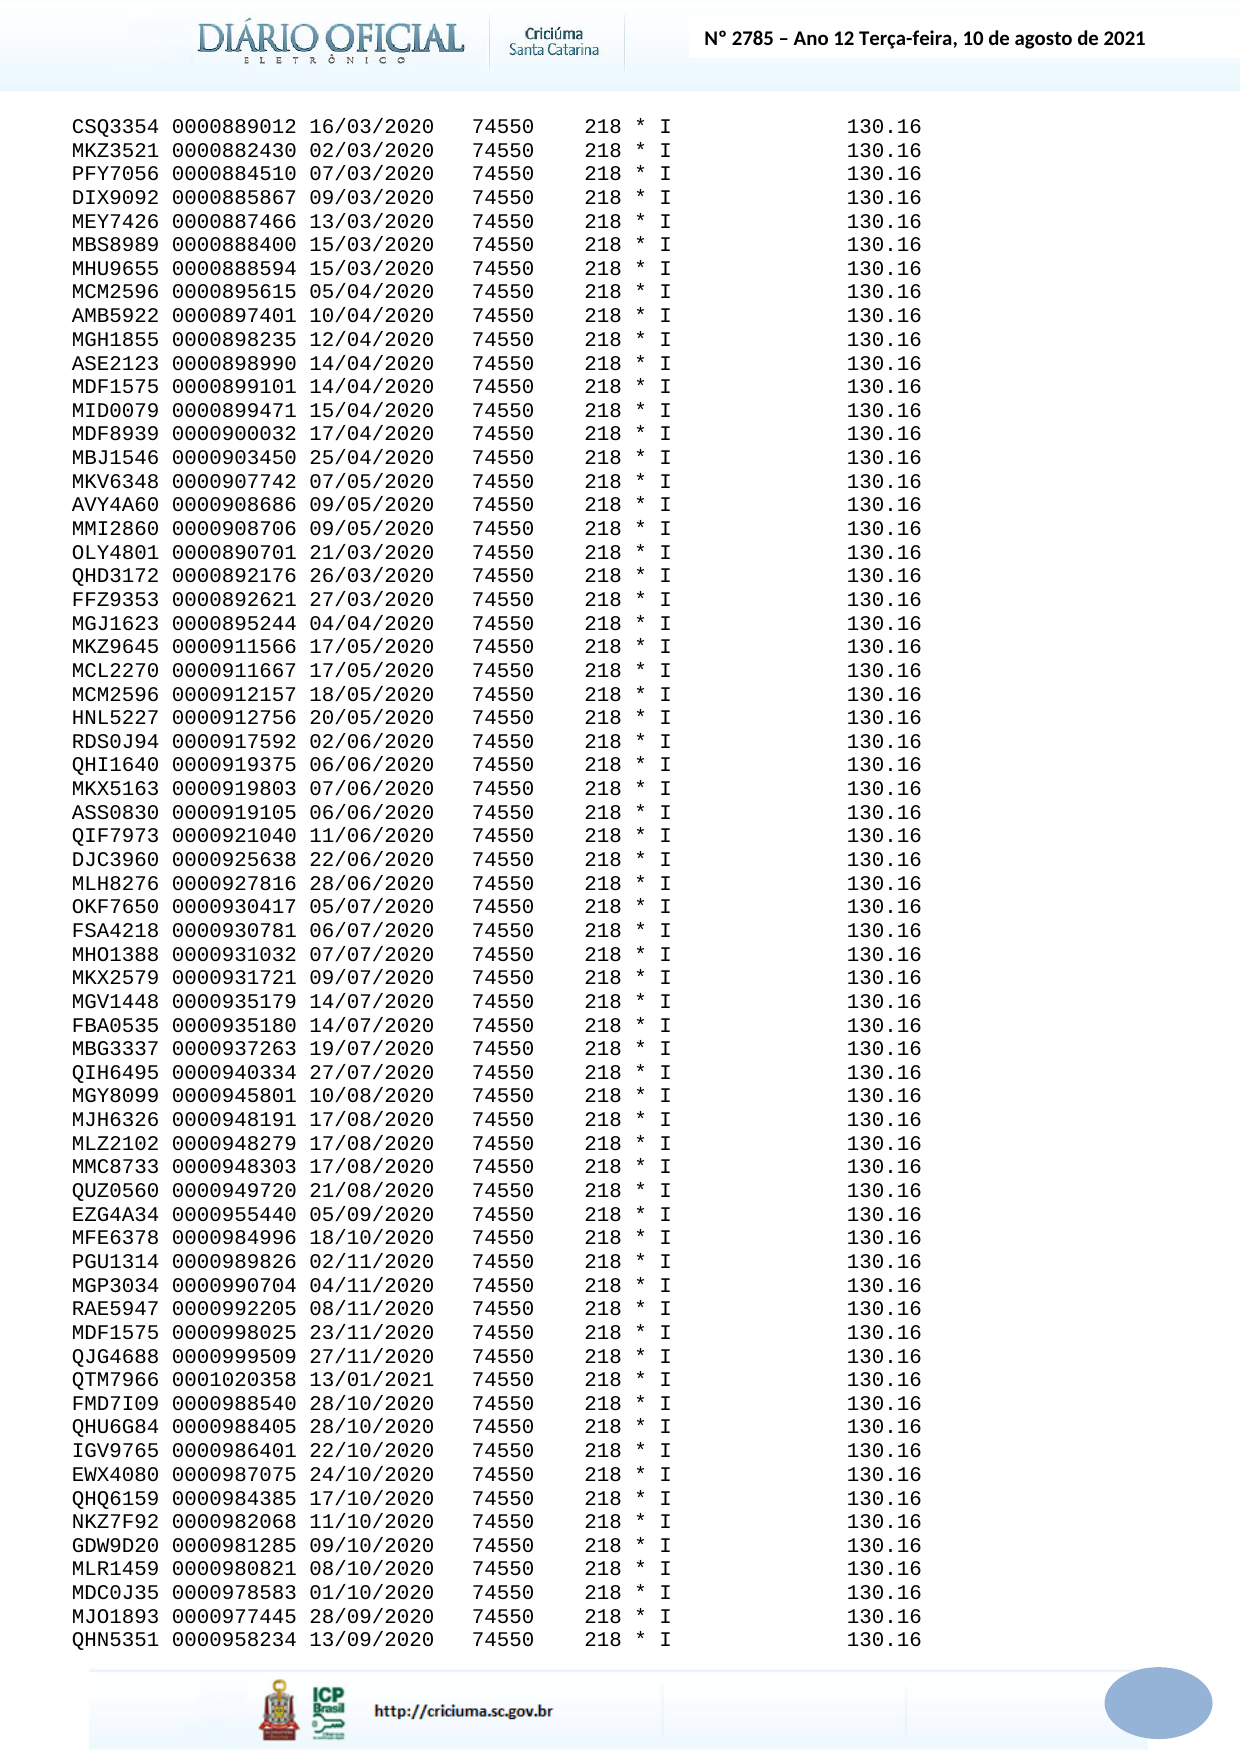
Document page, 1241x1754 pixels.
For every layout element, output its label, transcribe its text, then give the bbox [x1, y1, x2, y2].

text MKZ3521 0000882430 02/03/2020 74550 218 * I 130.16 [59, 140, 1181, 163]
text DIX9092 0000885867 09/03/2020 74550 218 * I 130.16 [59, 187, 1181, 211]
text MJO1893 0000977445 28/09/2020 74550 218 * I 130.16 [59, 1606, 1181, 1629]
text PGU1314 0000989826 02/11/2020 74550 218 * I 130.16 [59, 1251, 1181, 1275]
text GDW9D20 0000981285 09/10/2020 74550 218 * I 130.16 [59, 1535, 1181, 1558]
text MGH1855 0000898235 12/04/2020 74550 218 * I 130.16 [59, 329, 1181, 352]
text MID0079 0000899471 15/04/2020 74550 218 * I 130.16 [59, 400, 1181, 423]
text MDF8939 0000900032 17/04/2020 74550 218 * I 130.16 [59, 423, 1181, 447]
text MKZ9645 0000911566 17/05/2020 74550 218 * I 130.16 [59, 636, 1181, 660]
text EZG4A34 0000955440 05/09/2020 74550 218 * I 130.16 [59, 1204, 1181, 1227]
text MKX2579 0000931721 09/07/2020 74550 218 * I 130.16 [59, 967, 1181, 991]
text QHU6G84 0000988405 28/10/2020 74550 218 * I 130.16 [59, 1417, 1181, 1440]
text MLH8276 0000927816 28/06/2020 74550 218 * I 130.16 [59, 873, 1181, 896]
text NKZ7F92 0000982068 11/10/2020 74550 218 * I 130.16 [59, 1511, 1181, 1535]
text CSQ3354 0000889012 16/03/2020 74550 218 * I 130.16 [59, 116, 1181, 140]
text QHD3172 0000892176 26/03/2020 74550 218 * I 130.16 [59, 565, 1181, 589]
text QTM7966 0001020358 13/01/2021 74550 218 * I 130.16 [59, 1369, 1181, 1393]
text ASE2123 0000898990 14/04/2020 74550 218 * I 130.16 [59, 352, 1181, 376]
text MDC0J35 0000978583 01/10/2020 74550 218 * I 130.16 [59, 1582, 1181, 1606]
text QJG4688 0000999509 27/11/2020 74550 218 * I 130.16 [59, 1346, 1181, 1369]
text OKF7650 0000930417 05/07/2020 74550 218 * I 130.16 [59, 896, 1181, 920]
text MBS8989 0000888400 15/03/2020 74550 218 * I 130.16 [59, 234, 1181, 258]
text MMI2860 0000908706 09/05/2020 74550 218 * I 130.16 [59, 518, 1181, 542]
text OLY4801 0000890701 21/03/2020 74550 218 * I 130.16 [59, 542, 1181, 565]
text MGJ1623 0000895244 04/04/2020 74550 218 * I 130.16 [59, 613, 1181, 636]
text MBJ1546 0000903450 25/04/2020 74550 218 * I 130.16 [59, 447, 1181, 471]
text QHN5351 0000958234 13/09/2020 74550 218 * I 130.16 [59, 1629, 1181, 1653]
text DJC3960 0000925638 22/06/2020 74550 218 * I 130.16 [59, 849, 1181, 873]
text QIH6495 0000940334 27/07/2020 74550 218 * I 130.16 [59, 1062, 1181, 1086]
text MLZ2102 0000948279 17/08/2020 74550 218 * I 130.16 [59, 1133, 1181, 1156]
text MKV6348 0000907742 07/05/2020 74550 218 * I 130.16 [59, 471, 1181, 494]
text MGY8099 0000945801 10/08/2020 74550 218 * I 130.16 [59, 1086, 1181, 1109]
text ASS0830 0000919105 06/06/2020 74550 218 * I 130.16 [59, 802, 1181, 825]
text MDF1575 0000899101 14/04/2020 74550 218 * I 130.16 [59, 376, 1181, 400]
text MGP3034 0000990704 04/11/2020 74550 218 * I 130.16 [59, 1275, 1181, 1298]
text MJH6326 0000948191 17/08/2020 74550 218 * I 130.16 [59, 1109, 1181, 1133]
text RDS0J94 0000917592 02/06/2020 74550 218 * I 130.16 [59, 731, 1181, 754]
text QUZ0560 0000949720 21/08/2020 74550 218 * I 130.16 [59, 1180, 1181, 1204]
text HNL5227 0000912756 20/05/2020 74550 218 * I 130.16 [59, 707, 1181, 731]
text MLR1459 0000980821 08/10/2020 74550 218 * I 130.16 [59, 1558, 1181, 1582]
text EWX4080 0000987075 24/10/2020 74550 218 * I 130.16 [59, 1464, 1181, 1487]
text QHQ6159 0000984385 17/10/2020 74550 218 * I 130.16 [59, 1487, 1181, 1511]
text MCM2596 0000895615 05/04/2020 74550 218 * I 130.16 [59, 282, 1181, 305]
text MFE6378 0000984996 18/10/2020 74550 218 * I 130.16 [59, 1227, 1181, 1251]
text QIF7973 0000921040 11/06/2020 74550 218 * I 130.16 [59, 825, 1181, 849]
text MMC8733 0000948303 17/08/2020 74550 218 * I 130.16 [59, 1156, 1181, 1180]
text FSA4218 0000930781 06/07/2020 74550 218 * I 130.16 [59, 920, 1181, 944]
text MHO1388 0000931032 07/07/2020 74550 218 * I 130.16 [59, 944, 1181, 967]
text MCL2270 0000911667 17/05/2020 74550 218 * I 130.16 [59, 660, 1181, 683]
text MDF1575 0000998025 23/11/2020 74550 218 * I 130.16 [59, 1322, 1181, 1346]
text FFZ9353 0000892621 27/03/2020 74550 218 * I 130.16 [59, 589, 1181, 613]
text MEY7426 0000887466 13/03/2020 74550 218 * I 130.16 [59, 211, 1181, 234]
text MGV1448 0000935179 14/07/2020 74550 218 * I 130.16 [59, 991, 1181, 1014]
text FBA0535 0000935180 14/07/2020 74550 218 * I 130.16 [59, 1014, 1181, 1038]
text MHU9655 0000888594 15/03/2020 74550 218 * I 130.16 [59, 258, 1181, 282]
text AMB5922 0000897401 10/04/2020 74550 218 * I 130.16 [59, 305, 1181, 329]
text RAE5947 0000992205 08/11/2020 74550 218 * I 130.16 [59, 1298, 1181, 1322]
text MKX5163 0000919803 07/06/2020 74550 218 * I 130.16 [59, 778, 1181, 802]
text IGV9765 0000986401 22/10/2020 74550 218 * I 130.16 [59, 1440, 1181, 1464]
text QHI1640 0000919375 06/06/2020 74550 218 * I 130.16 [59, 754, 1181, 778]
text MCM2596 0000912157 18/05/2020 74550 218 * I 130.16 [59, 683, 1181, 707]
text FMD7I09 0000988540 28/10/2020 74550 218 * I 130.16 [59, 1393, 1181, 1417]
text PFY7056 0000884510 07/03/2020 74550 218 * I 130.16 [59, 163, 1181, 187]
text AVY4A60 0000908686 09/05/2020 74550 218 * I 130.16 [59, 494, 1181, 518]
text MBG3337 0000937263 19/07/2020 74550 218 * I 130.16 [59, 1038, 1181, 1062]
